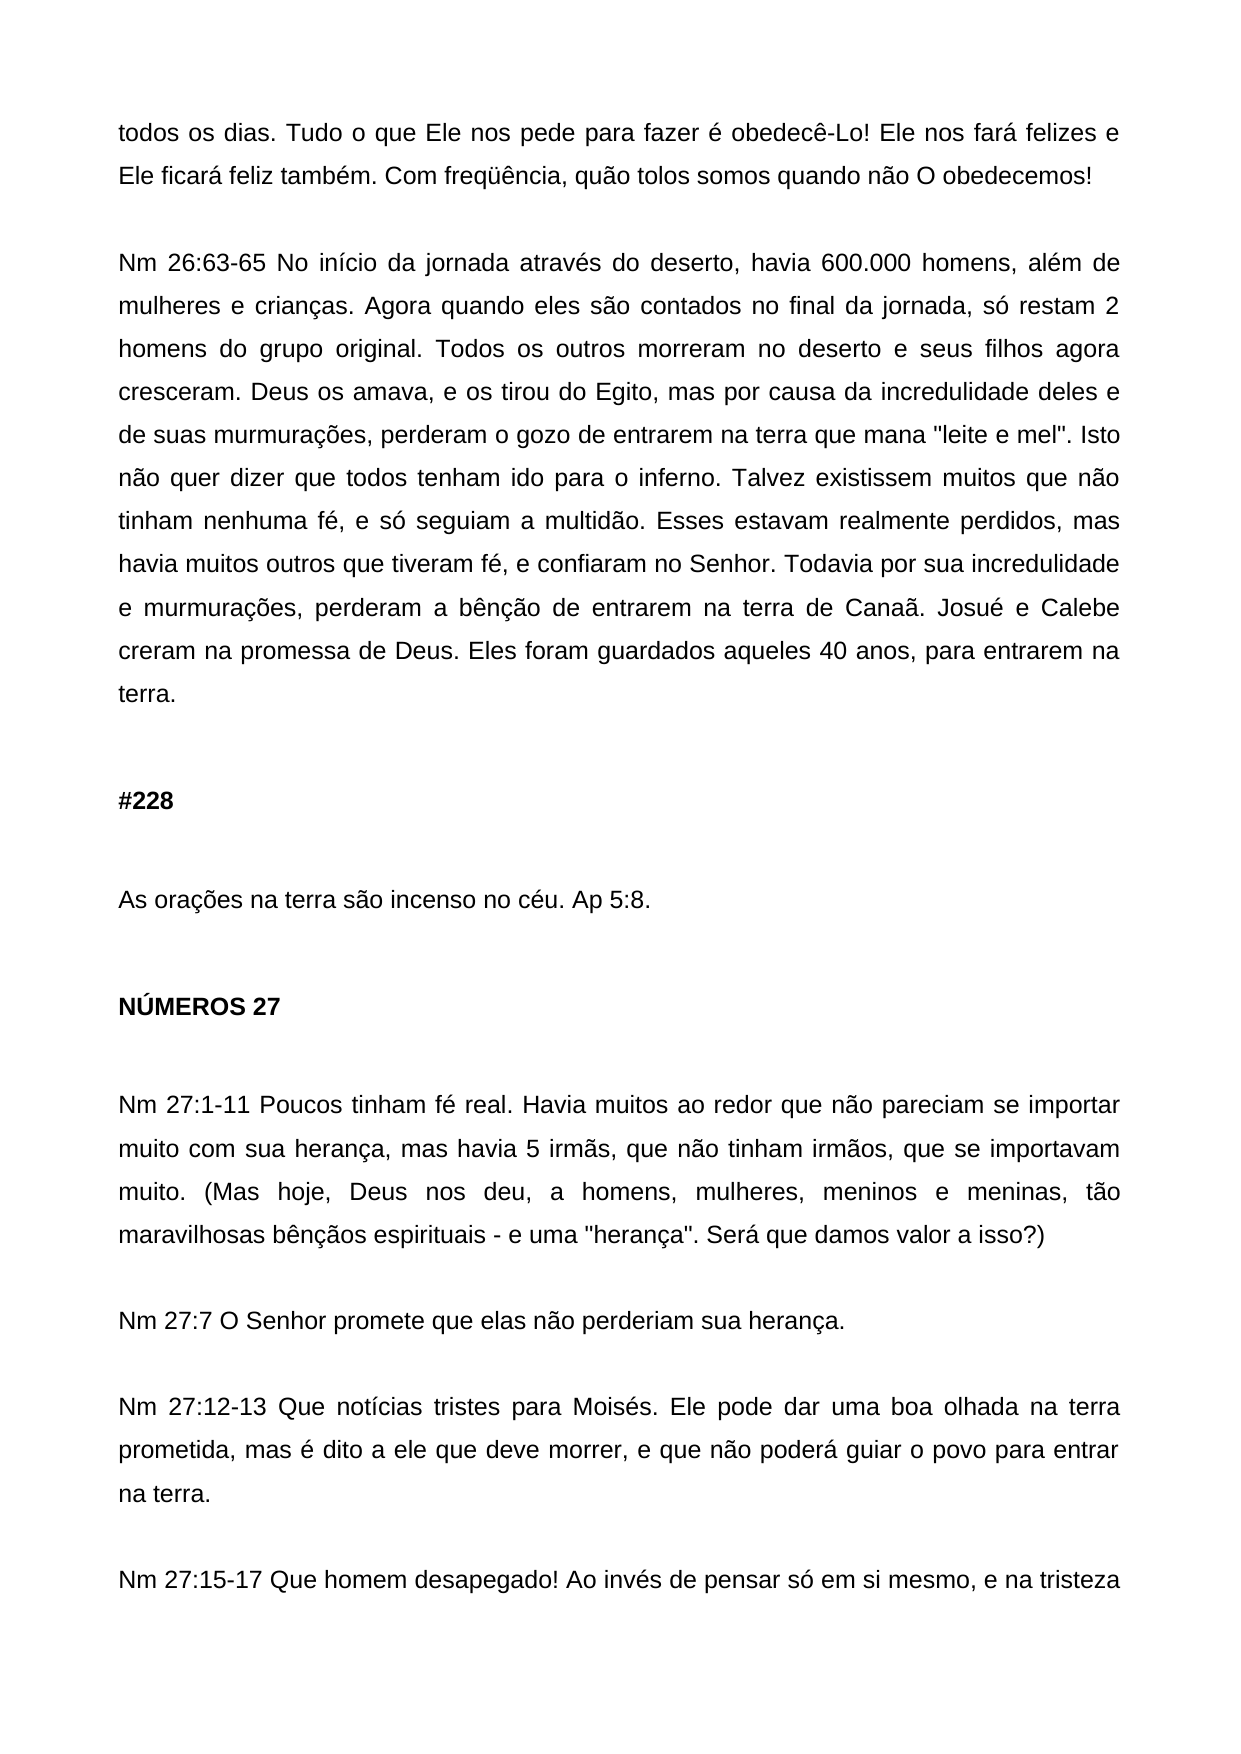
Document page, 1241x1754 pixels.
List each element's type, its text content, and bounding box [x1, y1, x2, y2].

subtitle #228 [118, 786, 1122, 814]
text Nm 26:63-65 No início da jornada através do deserto, havia 600.000 homens, além de mulheres e crianças. Agora quando eles são contados no final da jornada, só restam 2 homens do grupo original. Todos os outros morreram no deserto e seus filhos agora cresceram. Deus os amava, e os tirou do Egito, mas por causa da incredulidade deles e de suas murmurações, perderam o gozo de entrarem na terra que mana "leite e mel". Isto não quer dizer que todos tenham ido para o inferno. Talvez existissem muitos que não tinham nenhuma fé, e só seguiam a multidão. Esses estavam realmente perdidos, mas havia muitos outros que tiveram fé, e confiaram no Senhor. Todavia por sua incredulidade e murmurações, perderam a bênção de entrarem na terra de Canaã. Josué e Calebe creram na promessa de Deus. Eles foram guardados aqueles 40 anos, para entrarem na terra. [118, 247, 1122, 707]
text Nm 27:12-13 Que notícias tristes para Moisés. Ele pode dar uma boa olhada na terra prometida, mas é dito a ele que deve morrer, e que não poderá guiar o povo para entrar na terra. [118, 1392, 1122, 1507]
subtitle NÚMEROS 27 [118, 992, 1122, 1020]
text Nm 27:1-11 Poucos tinham fé real. Havia muitos ao redor que não pareciam se importar muito com sua herança, mas havia 5 irmãs, que não tinham irmãos, que se importavam muito. (Mas hoje, Deus nos deu, a homens, mulheres, meninos e meninas, tão maravilhosas bênçãos espirituais - e uma "herança". Será que damos valor a isso?) [118, 1090, 1122, 1248]
text Nm 27:7 O Senhor promete que elas não perderiam sua herança. [118, 1306, 1122, 1335]
text todos os dias. Tudo o que Ele nos pede para fazer é obedecê-Lo! Ele nos fará felizes e Ele ficará feliz também. Com freqüência, quão tolos somos quando não O obedecemos! [118, 118, 1122, 190]
text As orações na terra são incenso no céu. Ap 5:8. [118, 884, 1122, 913]
text Nm 27:15-17 Que homem desapegado! Ao invés de pensar só em si mesmo, e na tristeza [118, 1565, 1122, 1593]
